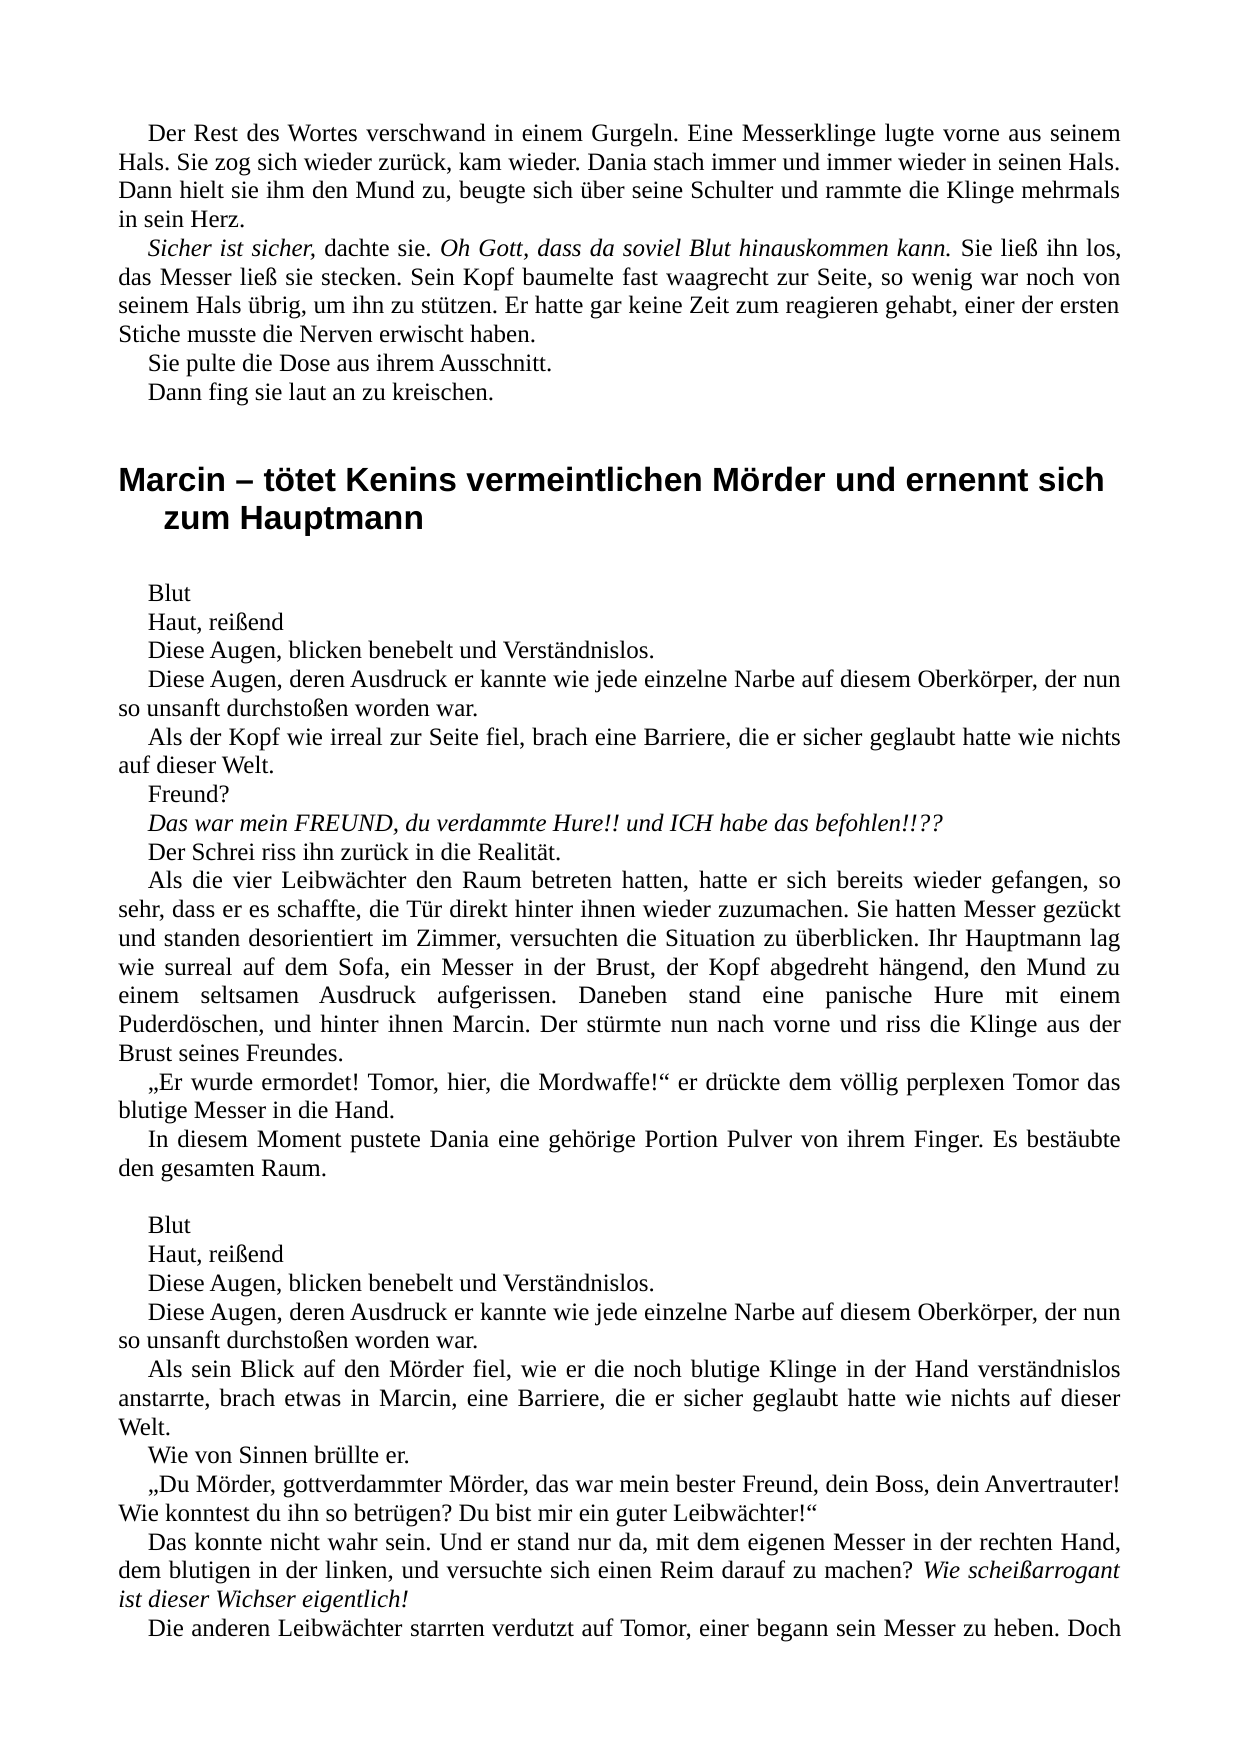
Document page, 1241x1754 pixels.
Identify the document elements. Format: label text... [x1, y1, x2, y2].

text Haut, reißend [118, 1239, 1122, 1268]
text Als sein Blick auf den Mörder fiel, wie er die noch blutige Klinge in der Hand verständnislos anstarrte, brach etwas in Marcin, eine Barriere, die er sicher geglaubt hatte wie nichts auf dieser Welt. [118, 1354, 1122, 1440]
text Der Rest des Wortes verschwand in einem Gurgeln. Eine Messerklinge lugte vorne aus seinem Hals. Sie zog sich wieder zurück, kam wieder. Dania stach immer und immer wieder in seinen Hals. Dann hielt sie ihm den Mund zu, beugte sich über seine Schulter und rammte die Klinge mehrmals in sein Herz. [118, 118, 1122, 233]
subtitle Marcin – tötet Kenins vermeintlichen Mörder und ernennt sich zum Hauptmann [118, 459, 1122, 537]
text Diese Augen, blicken benebelt und Verständnislos. [118, 1268, 1122, 1297]
text Diese Augen, blicken benebelt und Verständnislos. [118, 635, 1122, 664]
text Wie von Sinnen brüllte er. [118, 1440, 1122, 1469]
text Sie pulte die Dose aus ihrem Ausschnitt. [118, 348, 1122, 377]
text Sicher ist sicher, dachte sie. Oh Gott, dass da soviel Blut hinauskommen kann. Sie ließ ihn los, das Messer ließ sie stecken. Sein Kopf baumelte fast waagrecht zur Seite, so wenig war noch von seinem Hals übrig, um ihn zu stützen. Er hatte gar keine Zeit zum reagieren gehabt, einer der ersten Stiche musste die Nerven erwischt haben. [118, 233, 1122, 348]
text Dann fing sie laut an zu kreischen. [118, 377, 1122, 406]
text Diese Augen, deren Ausdruck er kannte wie jede einzelne Narbe auf diesem Oberkörper, der nun so unsanft durchstoßen worden war. [118, 664, 1122, 722]
text Als der Kopf wie irreal zur Seite fiel, brach eine Barriere, die er sicher geglaubt hatte wie nichts auf dieser Welt. [118, 722, 1122, 779]
text Das konnte nicht wahr sein. Und er stand nur da, mit dem eigenen Messer in der rechten Hand, dem blutigen in der linken, und versuchte sich einen Reim darauf zu machen? Wie scheißarrogant ist dieser Wichser eigentlich! [118, 1527, 1122, 1613]
text Blut [118, 578, 1122, 607]
text Das war mein FREUND, du verdammte Hure!! und ICH habe das befohlen!!?? [118, 808, 1122, 837]
text Die anderen Leibwächter starrten verdutzt auf Tomor, einer begann sein Messer zu heben. Doch [118, 1613, 1122, 1642]
text Blut [118, 1210, 1122, 1239]
text Als die vier Leibwächter den Raum betreten hatten, hatte er sich bereits wieder gefangen, so sehr, dass er es schaffte, die Tür direkt hinter ihnen wieder zuzumachen. Sie hatten Messer gezückt und standen desorientiert im Zimmer, versuchten die Situation zu überblicken. Ihr Hauptmann lag wie surreal auf dem Sofa, ein Messer in der Brust, der Kopf abgedreht hängend, den Mund zu einem seltsamen Ausdruck aufgerissen. Daneben stand eine panische Hure mit einem Puderdöschen, und hinter ihnen Marcin. Der stürmte nun nach vorne und riss die Klinge aus der Brust seines Freundes. [118, 865, 1122, 1067]
text In diesem Moment pustete Dania eine gehörige Portion Pulver von ihrem Finger. Es bestäubte den gesamten Raum. [118, 1124, 1122, 1182]
text Haut, reißend [118, 607, 1122, 635]
text „Du Mörder, gottverdammter Mörder, das war mein bester Freund, dein Boss, dein Anvertrauter! Wie konntest du ihn so betrügen? Du bist mir ein guter Leibwächter!“ [118, 1469, 1122, 1527]
text Der Schrei riss ihn zurück in die Realität. [118, 837, 1122, 865]
text Freund? [118, 779, 1122, 808]
text „Er wurde ermordet! Tomor, hier, die Mordwaffe!“ er drückte dem völlig perplexen Tomor das blutige Messer in die Hand. [118, 1067, 1122, 1124]
text Diese Augen, deren Ausdruck er kannte wie jede einzelne Narbe auf diesem Oberkörper, der nun so unsanft durchstoßen worden war. [118, 1297, 1122, 1354]
